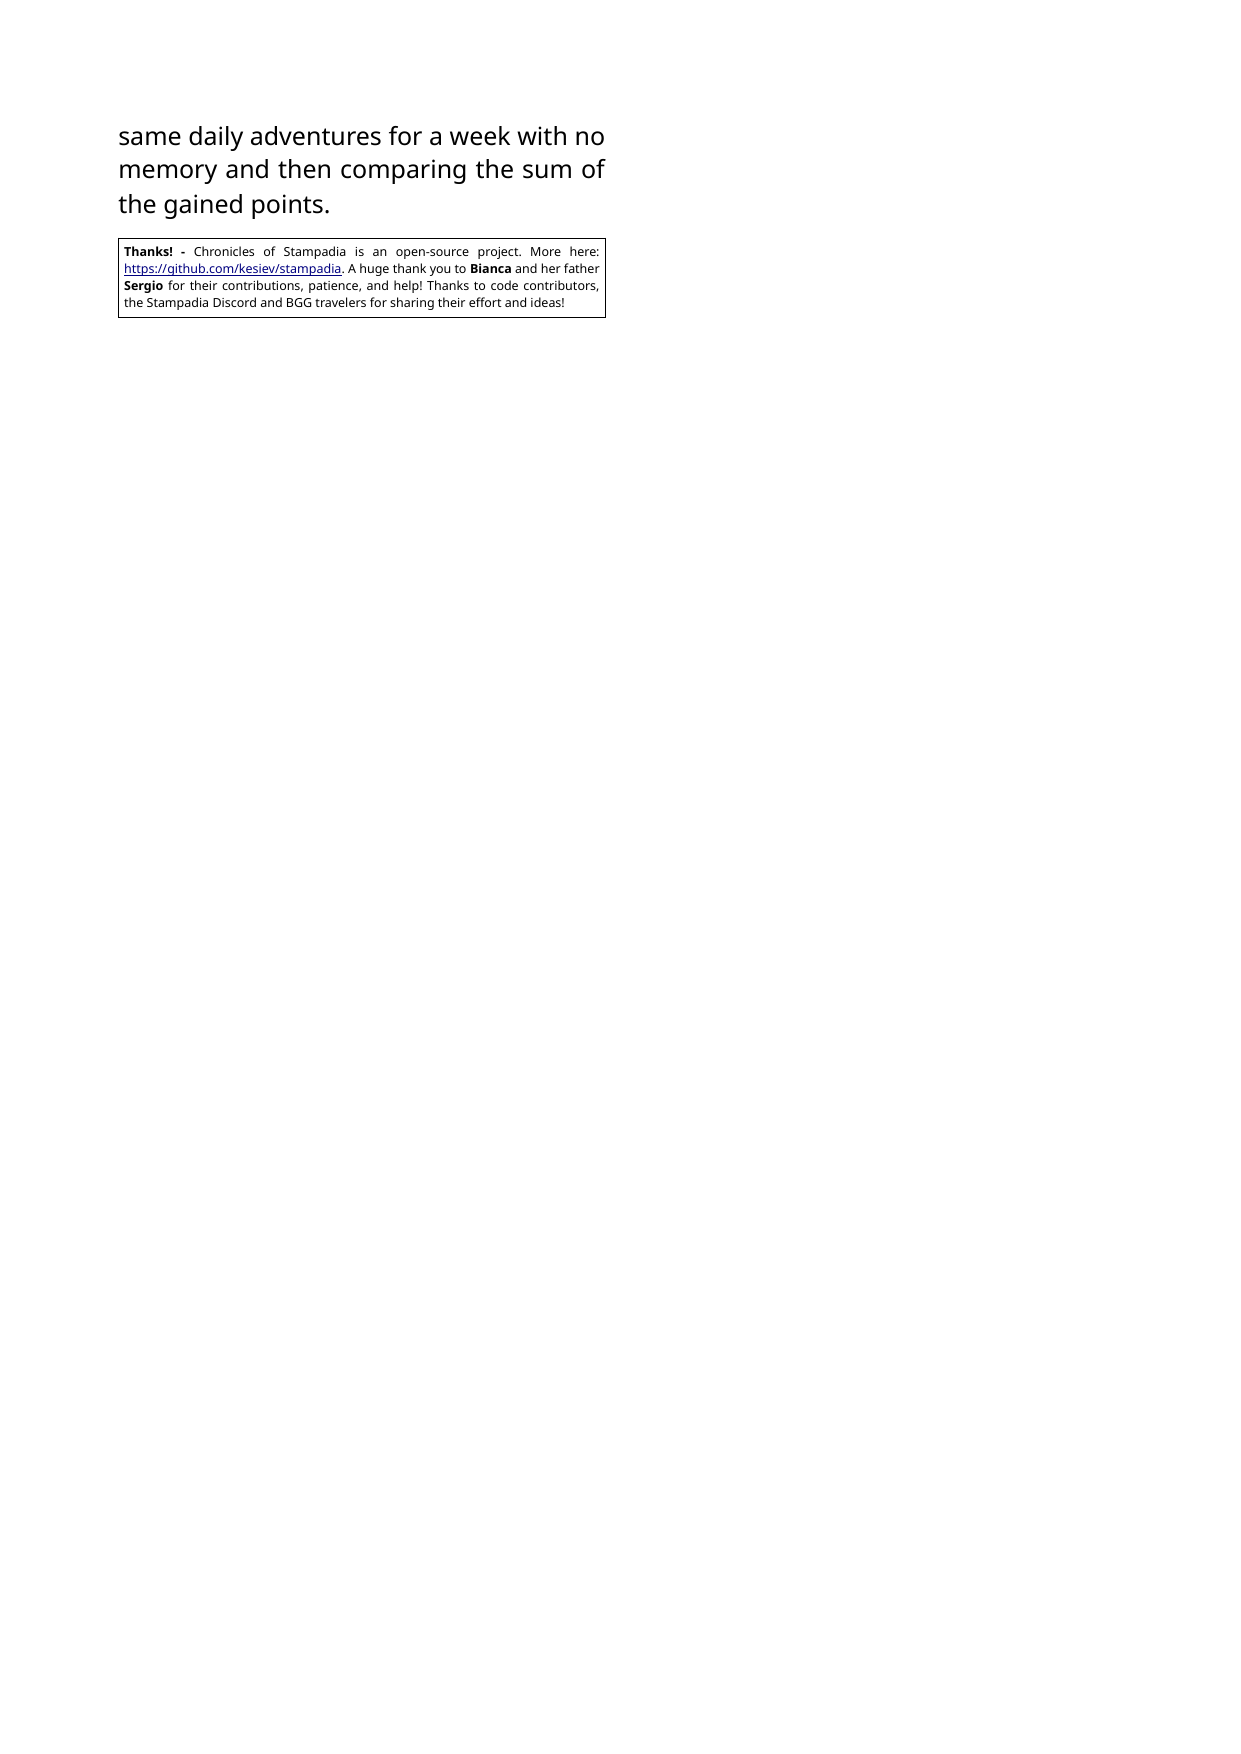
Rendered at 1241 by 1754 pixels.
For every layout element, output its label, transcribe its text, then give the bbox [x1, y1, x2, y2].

table_header Thanks! - Chronicles of Stampadia is an open-source project. More here: https://github.com/kesiev/stampadia. A huge thank you to Bianca and her father Sergio for their contributions, patience, and help! Thanks to code contributors, the Stampadia Discord and BGG travelers for sharing their effort and ideas! [119, 239, 605, 317]
text same daily adventures for a week with no memory and then comparing the sum of the gained points. [118, 118, 605, 220]
